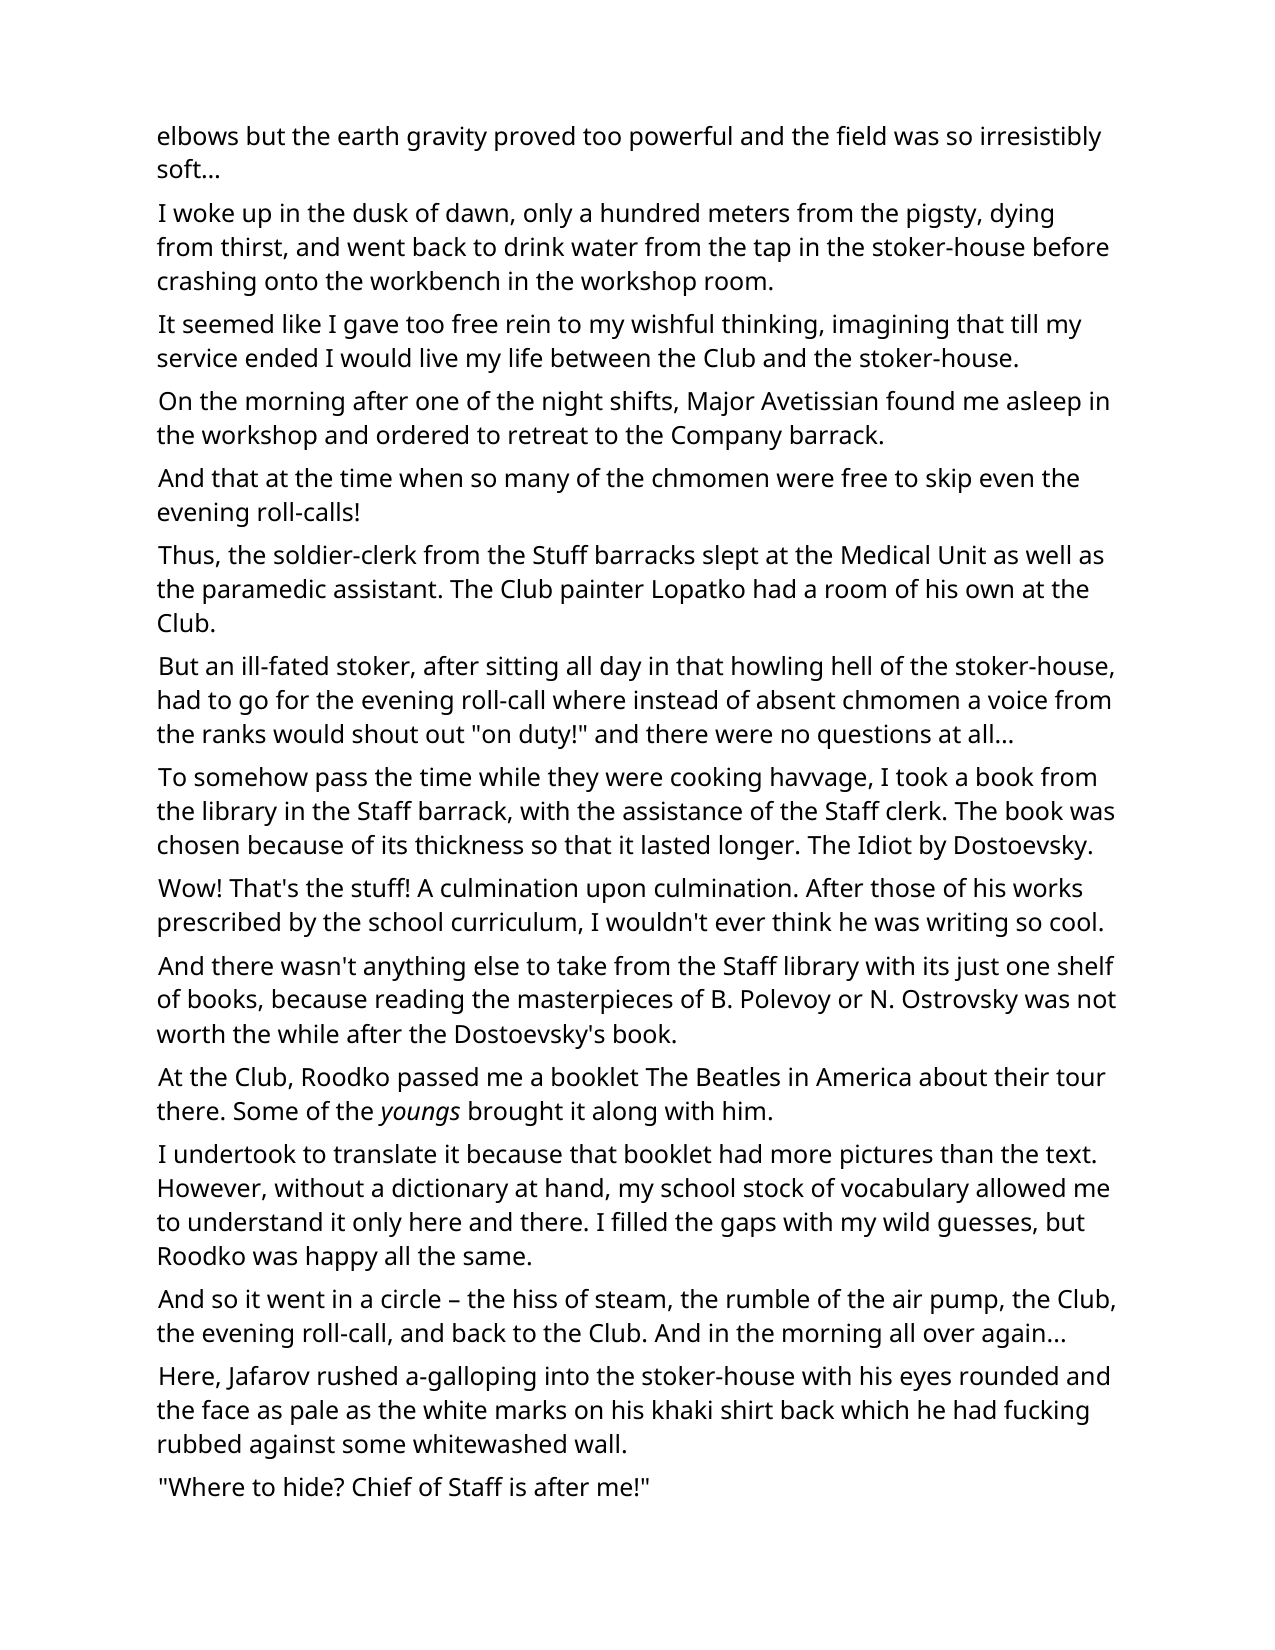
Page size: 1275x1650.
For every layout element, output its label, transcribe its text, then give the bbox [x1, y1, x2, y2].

text elbows but the earth gravity proved too powerful and the field was so irresistibly soft… [156, 118, 1118, 186]
text And that at the time when so many of the chmomen were free to skip even the evening roll-calls! [156, 461, 1118, 529]
text On the morning after one of the night shifts, Major Avetissian found me asleep in the workshop and ordered to retreat to the Company barrack. [156, 383, 1118, 452]
text At the Club, Roodko passed me a booklet The Beatles in America about their tour there. Some of the youngs brought it along with him. [156, 1059, 1118, 1127]
text And so it went in a circle – the hiss of steam, the rumble of the air pump, the Club, the evening roll-call, and back to the Club. And in the morning all over again... [156, 1282, 1118, 1350]
text But an ill-fated stoker, after sitting all day in that howling hell of the stoker-house, had to go for the evening roll-call where instead of absent chmomen a voice from the ranks would shout out "on duty!" and there were no questions at all… [156, 649, 1118, 751]
text Wow! That's the stuff! A culmination upon culmination. After those of his works prescribed by the school curriculum, I wouldn't ever think he was writing so cool. [156, 871, 1118, 939]
text It seemed like I gave too free rein to my wishful thinking, imagining that till my service ended I would live my life between the Club and the stoker-house. [156, 306, 1118, 374]
text I undertook to translate it because that booklet had more pictures than the text. However, without a dictionary at hand, my school stock of vocabulary allowed me to understand it only here and there. I filled the gaps with my wild guesses, but Roodko was happy all the same. [156, 1136, 1118, 1273]
text To somehow pass the time while they were cooking havvage, I took a book from the library in the Staff barrack, with the assistance of the Staff clerk. The book was chosen because of its thickness so that it lasted longer. The Idiot by Dostoevsky. [156, 760, 1118, 862]
text I woke up in the dusk of dawn, only a hundred meters from the pigsty, dying from thirst, and went back to drink water from the tap in the stoker-house before crashing onto the workbench in the workshop room. [156, 195, 1118, 297]
text Here, Jafarov rushed a-galloping into the stoker-house with his eyes rounded and the face as pale as the white marks on his khaki shirt back which he had fucking rubbed against some whitewashed wall. [156, 1359, 1118, 1461]
text And there wasn't anything else to take from the Staff library with its just one shelf of books, because reading the masterpieces of B. Polevoy or N. Ostrovsky was not worth the while after the Dostoevsky's book. [156, 948, 1118, 1050]
text "Where to hide? Chief of Staff is after me!" [156, 1470, 1118, 1504]
text Thus, the soldier-clerk from the Stuff barracks slept at the Medical Unit as well as the paramedic assistant. The Club painter Lopatko had a room of his own at the Club. [156, 538, 1118, 640]
